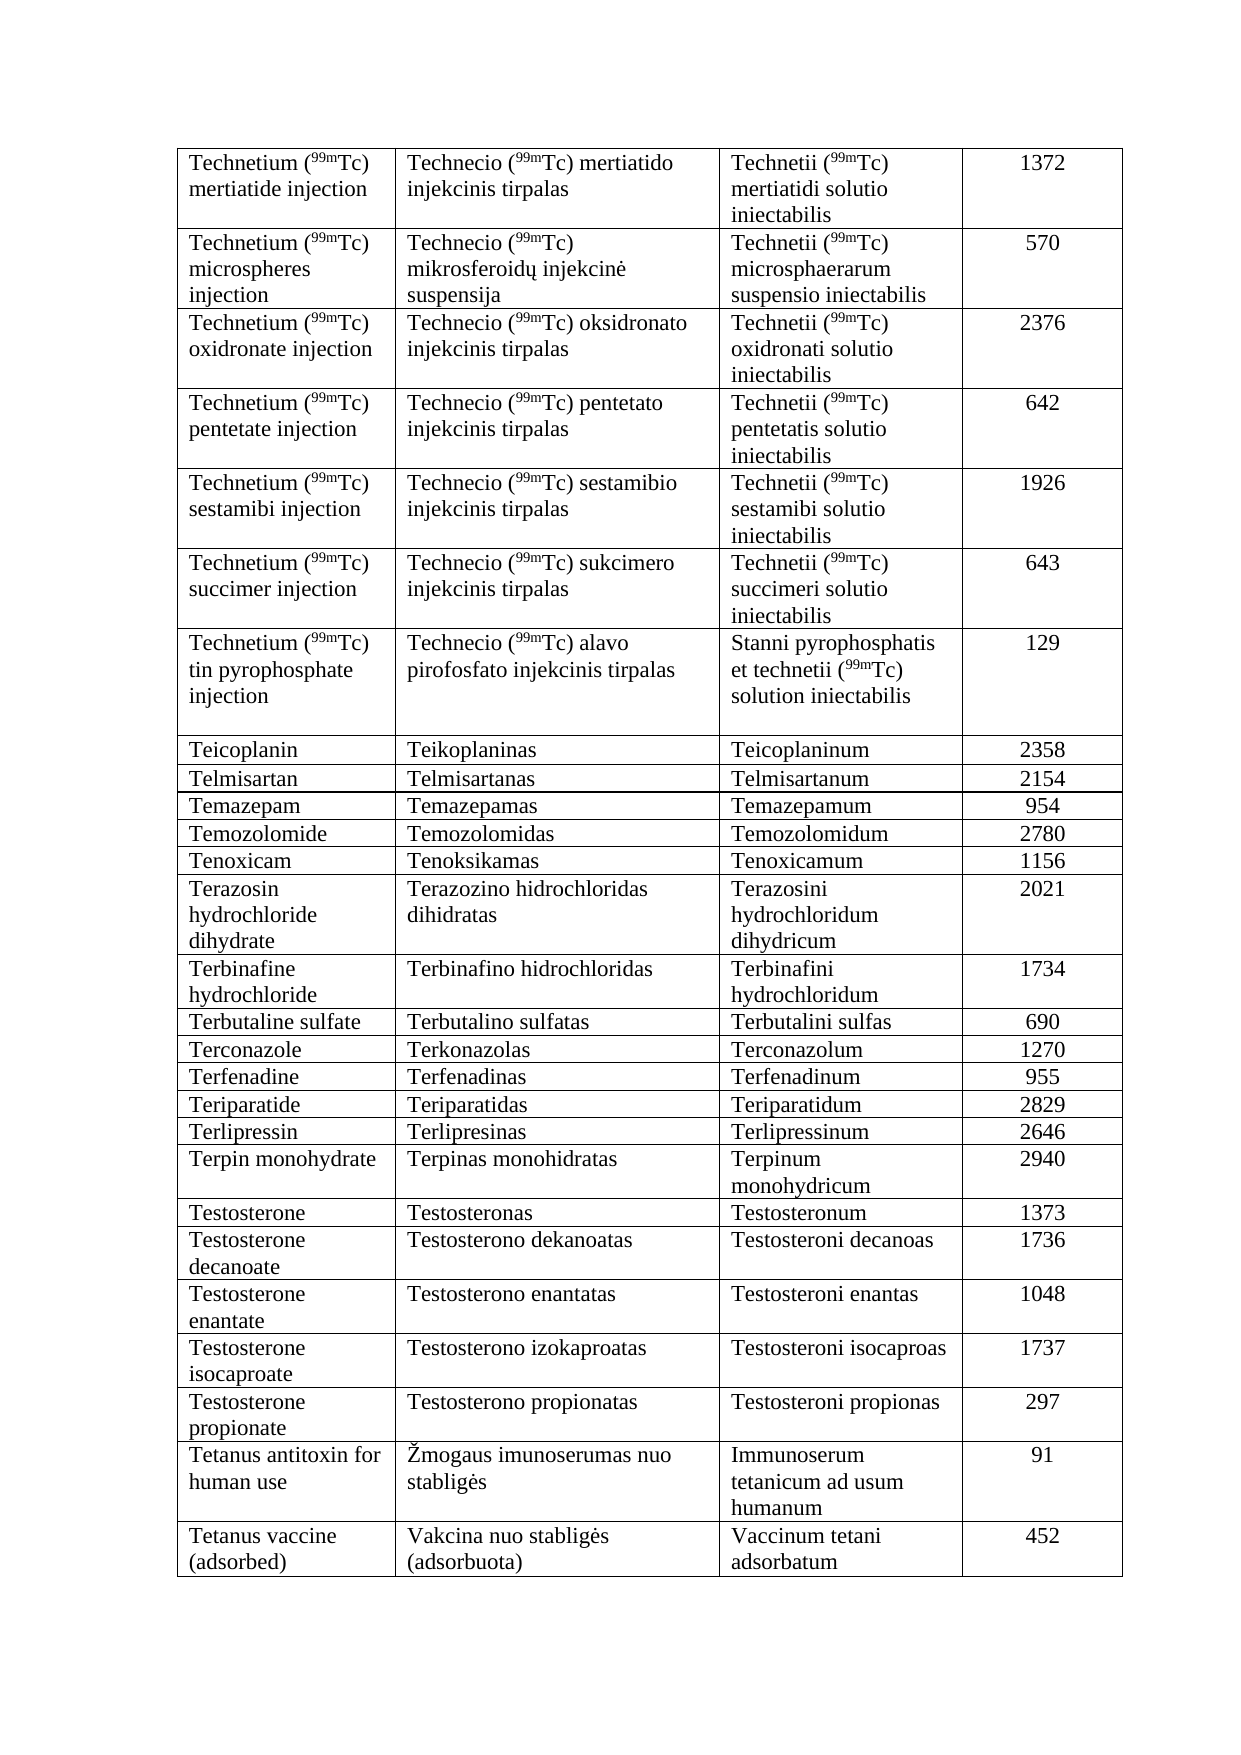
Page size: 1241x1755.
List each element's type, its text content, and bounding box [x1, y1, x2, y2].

table_cell Terfenadine [178, 1063, 395, 1089]
table_cell Technecio (99mTc) mertiatido injekcinis tirpalas [396, 149, 719, 228]
table_cell Testosteroni decanoas [720, 1227, 962, 1279]
table_cell Technecio (99mTc) sestamibio injekcinis tirpalas [396, 469, 719, 548]
table_cell Temozolomide [178, 820, 395, 846]
table_cell Telmisartanum [720, 765, 962, 791]
table_cell 2646 [963, 1118, 1122, 1144]
table_cell Terfenadinas [396, 1063, 719, 1089]
table_cell Terlipressin [178, 1118, 395, 1144]
table_cell Testosterone propionate [178, 1388, 395, 1441]
table_cell Tenoxicam [178, 847, 395, 873]
table_cell Terbinafine hydrochloride [178, 955, 395, 1007]
table_cell Testosteroni propionas [720, 1388, 962, 1441]
table_cell Technetii (99mTc) microsphaerarum suspensio iniectabilis [720, 229, 962, 308]
table_cell Terbutaline sulfate [178, 1009, 395, 1035]
table_cell Technetii (99mTc) mertiatidi solutio iniectabilis [720, 149, 962, 228]
table_cell Technetium (99mTc) succimer injection [178, 549, 395, 628]
table_cell Temazepamas [396, 793, 719, 819]
table_cell 2154 [963, 765, 1122, 791]
table_cell Technetium (99mTc) tin pyrophosphate injection [178, 629, 395, 735]
table_cell Teicoplanin [178, 736, 395, 764]
table_cell 1156 [963, 847, 1122, 873]
table_cell Testosteroni enantas [720, 1280, 962, 1333]
table_cell Žmogaus imunoserumas nuo stabligės [396, 1442, 719, 1521]
table_cell Technecio (99mTc) pentetato injekcinis tirpalas [396, 389, 719, 468]
table_cell Terazosin hydrochloride dihydrate [178, 875, 395, 954]
table_cell 954 [963, 793, 1122, 819]
table_cell Technetium (99mTc) mertiatide injection [178, 149, 395, 228]
table_cell 2021 [963, 875, 1122, 954]
table_cell Temozolomidum [720, 820, 962, 846]
table_cell Testosteronum [720, 1199, 962, 1226]
table_cell Terpinum monohydricum [720, 1145, 962, 1198]
table_cell Testosteroni isocaproas [720, 1334, 962, 1387]
table_cell Testosterone [178, 1199, 395, 1226]
table_cell Immunoserum tetanicum ad usum humanum [720, 1442, 962, 1521]
table_cell Technetii (99mTc) pentetatis solutio iniectabilis [720, 389, 962, 468]
table_cell 129 [963, 629, 1122, 735]
table_cell 1048 [963, 1280, 1122, 1333]
table_cell 91 [963, 1442, 1122, 1521]
table_cell Terazozino hidrochloridas dihidratas [396, 875, 719, 954]
table_cell Terbutalini sulfas [720, 1009, 962, 1035]
table_cell Technetium (99mTc) oxidronate injection [178, 309, 395, 388]
table_cell 643 [963, 549, 1122, 628]
table_cell Testosterone enantate [178, 1280, 395, 1333]
table_cell Terbutalino sulfatas [396, 1009, 719, 1035]
table_cell 1270 [963, 1036, 1122, 1062]
table_cell Terkonazolas [396, 1036, 719, 1062]
table_cell Terpinas monohidratas [396, 1145, 719, 1198]
table_cell Temazepam [178, 793, 395, 819]
table_cell Terlipresinas [396, 1118, 719, 1144]
table_cell 1372 [963, 149, 1122, 228]
table_cell 690 [963, 1009, 1122, 1035]
table_cell Technetii (99mTc) succimeri solutio iniectabilis [720, 549, 962, 628]
table_cell 452 [963, 1522, 1122, 1576]
table_cell 642 [963, 389, 1122, 468]
table_cell Temozolomidas [396, 820, 719, 846]
table_cell Teriparatidas [396, 1091, 719, 1117]
table_cell Teriparatide [178, 1091, 395, 1117]
table_cell Temazepamum [720, 793, 962, 819]
table_cell Testosterono dekanoatas [396, 1227, 719, 1279]
table_cell Technecio (99mTc) alavo pirofosfato injekcinis tirpalas [396, 629, 719, 735]
table_cell Terpin monohydrate [178, 1145, 395, 1198]
table_cell Testosterono enantatas [396, 1280, 719, 1333]
table_cell Telmisartanas [396, 765, 719, 791]
table_cell Terconazolum [720, 1036, 962, 1062]
table_cell 2780 [963, 820, 1122, 846]
table_cell 2940 [963, 1145, 1122, 1198]
table_cell Tetanus vaccine (adsorbed) [178, 1522, 395, 1576]
table_cell Vaccinum tetani adsorbatum [720, 1522, 962, 1576]
table_cell Telmisartan [178, 765, 395, 791]
table_cell Terconazole [178, 1036, 395, 1062]
table_cell Tenoksikamas [396, 847, 719, 873]
table_cell Teicoplaninum [720, 736, 962, 764]
table_cell 1736 [963, 1227, 1122, 1279]
table_cell 2358 [963, 736, 1122, 764]
table_cell Technetium (99mTc) sestamibi injection [178, 469, 395, 548]
table_cell Stanni pyrophosphatis et technetii (99mTc) solution iniectabilis [720, 629, 962, 735]
table_cell Terbinafini hydrochloridum [720, 955, 962, 1007]
table_cell Vakcina nuo stabligės (adsorbuota) [396, 1522, 719, 1576]
table_cell Testosterone decanoate [178, 1227, 395, 1279]
table_cell Technetii (99mTc) oxidronati solutio iniectabilis [720, 309, 962, 388]
table_cell 297 [963, 1388, 1122, 1441]
table_cell Technetium (99mTc) pentetate injection [178, 389, 395, 468]
table_cell Teikoplaninas [396, 736, 719, 764]
table_cell Technecio (99mTc) mikrosferoidų injekcinė suspensija [396, 229, 719, 308]
table_cell Technetii (99mTc) sestamibi solutio iniectabilis [720, 469, 962, 548]
table_cell Technecio (99mTc) sukcimero injekcinis tirpalas [396, 549, 719, 628]
table_cell Terazosini hydrochloridum dihydricum [720, 875, 962, 954]
table_cell 2829 [963, 1091, 1122, 1117]
table_cell Tetanus antitoxin for human use [178, 1442, 395, 1521]
table_cell Terbinafino hidrochloridas [396, 955, 719, 1007]
table_cell 1734 [963, 955, 1122, 1007]
table_cell Technecio (99mTc) oksidronato injekcinis tirpalas [396, 309, 719, 388]
table_cell 1926 [963, 469, 1122, 548]
table_cell Testosteronas [396, 1199, 719, 1226]
table_cell 1737 [963, 1334, 1122, 1387]
table_cell Technetium (99mTc) microspheres injection [178, 229, 395, 308]
table_cell Terlipressinum [720, 1118, 962, 1144]
table_cell Teriparatidum [720, 1091, 962, 1117]
table_cell 570 [963, 229, 1122, 308]
table_cell 2376 [963, 309, 1122, 388]
table_cell 955 [963, 1063, 1122, 1089]
table_cell Terfenadinum [720, 1063, 962, 1089]
table_cell Testosterone isocaproate [178, 1334, 395, 1387]
table_cell 1373 [963, 1199, 1122, 1226]
table_cell Testosterono izokaproatas [396, 1334, 719, 1387]
table_cell Testosterono propionatas [396, 1388, 719, 1441]
table_cell Tenoxicamum [720, 847, 962, 873]
